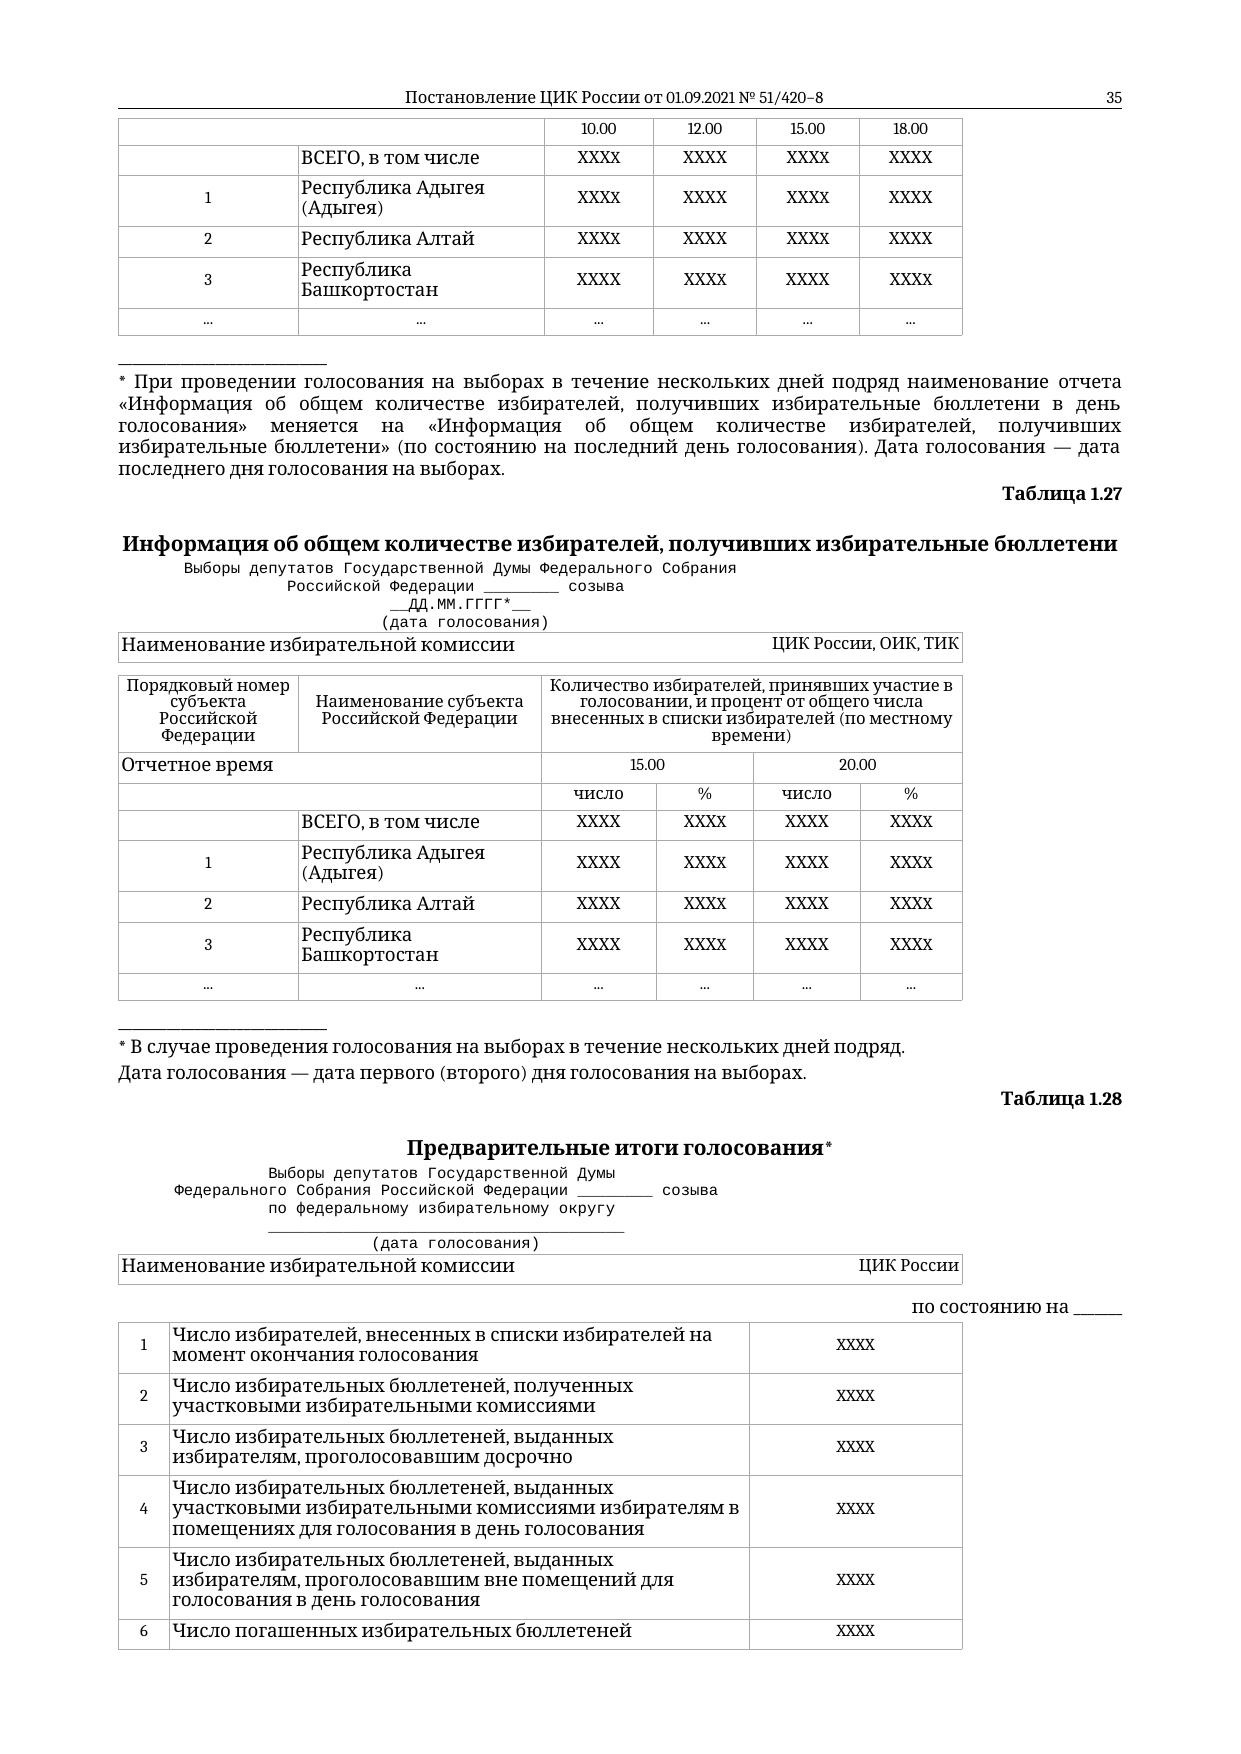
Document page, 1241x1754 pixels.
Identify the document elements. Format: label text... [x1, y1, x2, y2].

table_header Порядковый номер субъекта Российской Федерации [119, 676, 298, 752]
table_cell 3 [119, 923, 298, 973]
table_cell 1 [119, 176, 298, 226]
table_cell ХХХХ [542, 811, 656, 840]
text ______________________________________ [118, 1218, 1122, 1236]
table_cell ХХХX [757, 176, 859, 226]
table_cell XXXX [750, 1425, 962, 1475]
table_cell Республика Алтай [299, 892, 541, 922]
text Предварительные итоги голосования* [118, 1137, 1122, 1161]
table_cell Республика Адыгея (Адыгея) [299, 841, 541, 891]
table_cell ХХХХ [754, 841, 860, 891]
table_cell ... [545, 309, 653, 335]
table_cell ХХХХ [860, 227, 962, 257]
table_cell ХХХХ [754, 923, 860, 973]
table_header Наименование избирательной комиссии [119, 1255, 749, 1284]
table_cell ХХХХ [545, 258, 653, 308]
table_cell 3 [119, 258, 298, 308]
table_cell ... [119, 309, 298, 335]
table_cell ХХХХ [754, 811, 860, 840]
table_header Наименование субъекта Российской Федерации [299, 676, 541, 752]
table_header Наименование избирательной комиссии [119, 633, 519, 662]
table_cell ХХХХ [754, 892, 860, 922]
table_cell Число избирательных бюллетеней, полученных участковыми избирательными комиссиями [170, 1374, 749, 1424]
table_cell ... [654, 309, 756, 335]
table_cell 20.00 [754, 753, 962, 783]
table_cell Число избирательных бюллетеней, выданных участковыми избирательными комиссиями избирателям в помещениях для голосования в день голосования [170, 1476, 749, 1547]
table_cell ХХХX [757, 227, 859, 257]
table_header ЦИК России [749, 1255, 962, 1284]
text ______________________________ [118, 1012, 1122, 1032]
table_cell [119, 811, 298, 840]
table_cell ... [542, 974, 656, 999]
table_cell ХХХX [861, 892, 962, 922]
table_cell ... [299, 974, 541, 999]
table_cell Республика Адыгея (Адыгея) [299, 176, 544, 226]
text __ДД.ММ.ГГГГ*__ [118, 596, 1122, 614]
table_cell ХХХX [861, 841, 962, 891]
table_header 1 [119, 1323, 169, 1373]
table_cell 2 [119, 892, 298, 922]
table_cell ХХХX [657, 841, 753, 891]
table_cell ХХХX [861, 923, 962, 973]
table_cell ХХХX [657, 811, 753, 840]
table_cell 15.00 [757, 119, 859, 145]
table_header XXXX [750, 1323, 962, 1373]
table_cell 3 [119, 1425, 169, 1475]
table_cell ХХХХ [654, 146, 756, 175]
table_cell Отчетное время [119, 753, 541, 783]
table_cell Республика Алтай [299, 227, 544, 257]
text (дата голосования) [118, 1236, 1122, 1253]
text * При проведении голосования на выборах в течение нескольких дней подряд наименование отчета «Информация об общем количестве избирателей, получивших избирательные бюллетени в день голосования» меняется на «Информация об общем количестве избирателей, получивших избирательные бюллетени» (по состоянию на последний день голосования). Дата голосования — дата последнего дня голосования на выборах. [118, 372, 1122, 480]
table_cell XXXX [750, 1476, 962, 1547]
table_cell ХХХХ [860, 146, 962, 175]
table_cell XXXX [750, 1620, 962, 1649]
table_cell Число избирательных бюллетеней, выданных избирателям, проголосовавшим досрочно [170, 1425, 749, 1475]
table_cell 5 [119, 1548, 169, 1618]
table_cell ХХХХ [654, 176, 756, 226]
table_cell 6 [119, 1620, 169, 1649]
table_cell [119, 146, 298, 175]
table_cell Число избирательных бюллетеней, выданных избирателям, проголосовавшим вне помещений для голосования в день голосования [170, 1548, 749, 1618]
table_cell 10.00 [545, 119, 653, 145]
table_cell 1 [119, 841, 298, 891]
text * В случае проведения голосования на выборах в течение нескольких дней подряд. [118, 1037, 1122, 1058]
table_cell ХХХX [657, 923, 753, 973]
table_cell ХХХX [654, 258, 756, 308]
table_cell число [542, 784, 656, 809]
table_cell 2 [119, 1374, 169, 1424]
text ______________________________ [118, 347, 1122, 368]
text Российской Федерации ________ созыва [118, 578, 1122, 596]
text Выборы депутатов Государственной Думы Федерального Собрания [118, 561, 1122, 578]
table_cell ... [861, 974, 962, 999]
table_cell ... [119, 974, 298, 999]
text по состоянию на _______ [118, 1297, 1122, 1318]
table_cell 2 [119, 227, 298, 257]
table_cell Республика Башкортостан [299, 923, 541, 973]
text Федерального Собрания Российской Федерации ________ созыва [118, 1183, 1122, 1200]
table_header Количество избирателей, принявших участие в голосовании, и процент от общего числа внесенных в списки избирателей (по местному времени) [542, 676, 962, 752]
table_cell ВСЕГО, в том числе [299, 146, 544, 175]
table_cell ... [860, 309, 962, 335]
table_cell ХХХX [861, 811, 962, 840]
table_cell 12.00 [654, 119, 756, 145]
table_cell XXXX [750, 1548, 962, 1618]
table_cell 18.00 [860, 119, 962, 145]
table_header ЦИК России, ОИК, ТИК [519, 633, 962, 662]
table_cell ХХХX [545, 227, 653, 257]
table_header Число избирателей, внесенных в списки избирателей на момент окончания голосования [170, 1323, 749, 1373]
text (дата голосования) [118, 614, 1122, 632]
text Дата голосования — дата первого (второго) дня голосования на выборах. [118, 1062, 1122, 1084]
text Таблица 1.28 [118, 1088, 1122, 1110]
table_cell % [657, 784, 753, 809]
table_cell 15.00 [542, 753, 753, 783]
table_cell ХХХХ [542, 923, 656, 973]
table_cell ... [754, 974, 860, 999]
table_cell ХХХX [860, 258, 962, 308]
text Информация об общем количестве избирателей, получивших избирательные бюллетени [118, 533, 1122, 557]
table_cell ХХХX [545, 146, 653, 175]
table_cell ХХХX [657, 892, 753, 922]
table_cell число [754, 784, 860, 809]
table_cell ХХХX [757, 146, 859, 175]
table_cell ХХХХ [860, 176, 962, 226]
table_cell ... [299, 309, 544, 335]
table_cell % [861, 784, 962, 809]
table_cell 4 [119, 1476, 169, 1547]
table_cell ХХХХ [654, 227, 756, 257]
text Таблица 1.27 [118, 484, 1122, 506]
table_cell ХХХХ [757, 258, 859, 308]
text Выборы депутатов Государственной Думы [118, 1165, 1122, 1183]
table_cell XXXX [750, 1374, 962, 1424]
table_cell [119, 119, 544, 145]
table_cell ХХХХ [542, 892, 656, 922]
table_cell [119, 784, 541, 809]
table_cell ВСЕГО, в том числе [299, 811, 541, 840]
table_cell Число погашенных избирательных бюллетеней [170, 1620, 749, 1649]
text по федеральному избирательному округу [118, 1200, 1122, 1218]
table_cell ... [757, 309, 859, 335]
table_cell ХХХХ [542, 841, 656, 891]
table_cell Республика Башкортостан [299, 258, 544, 308]
table_cell ... [657, 974, 753, 999]
table_cell ХХХX [545, 176, 653, 226]
